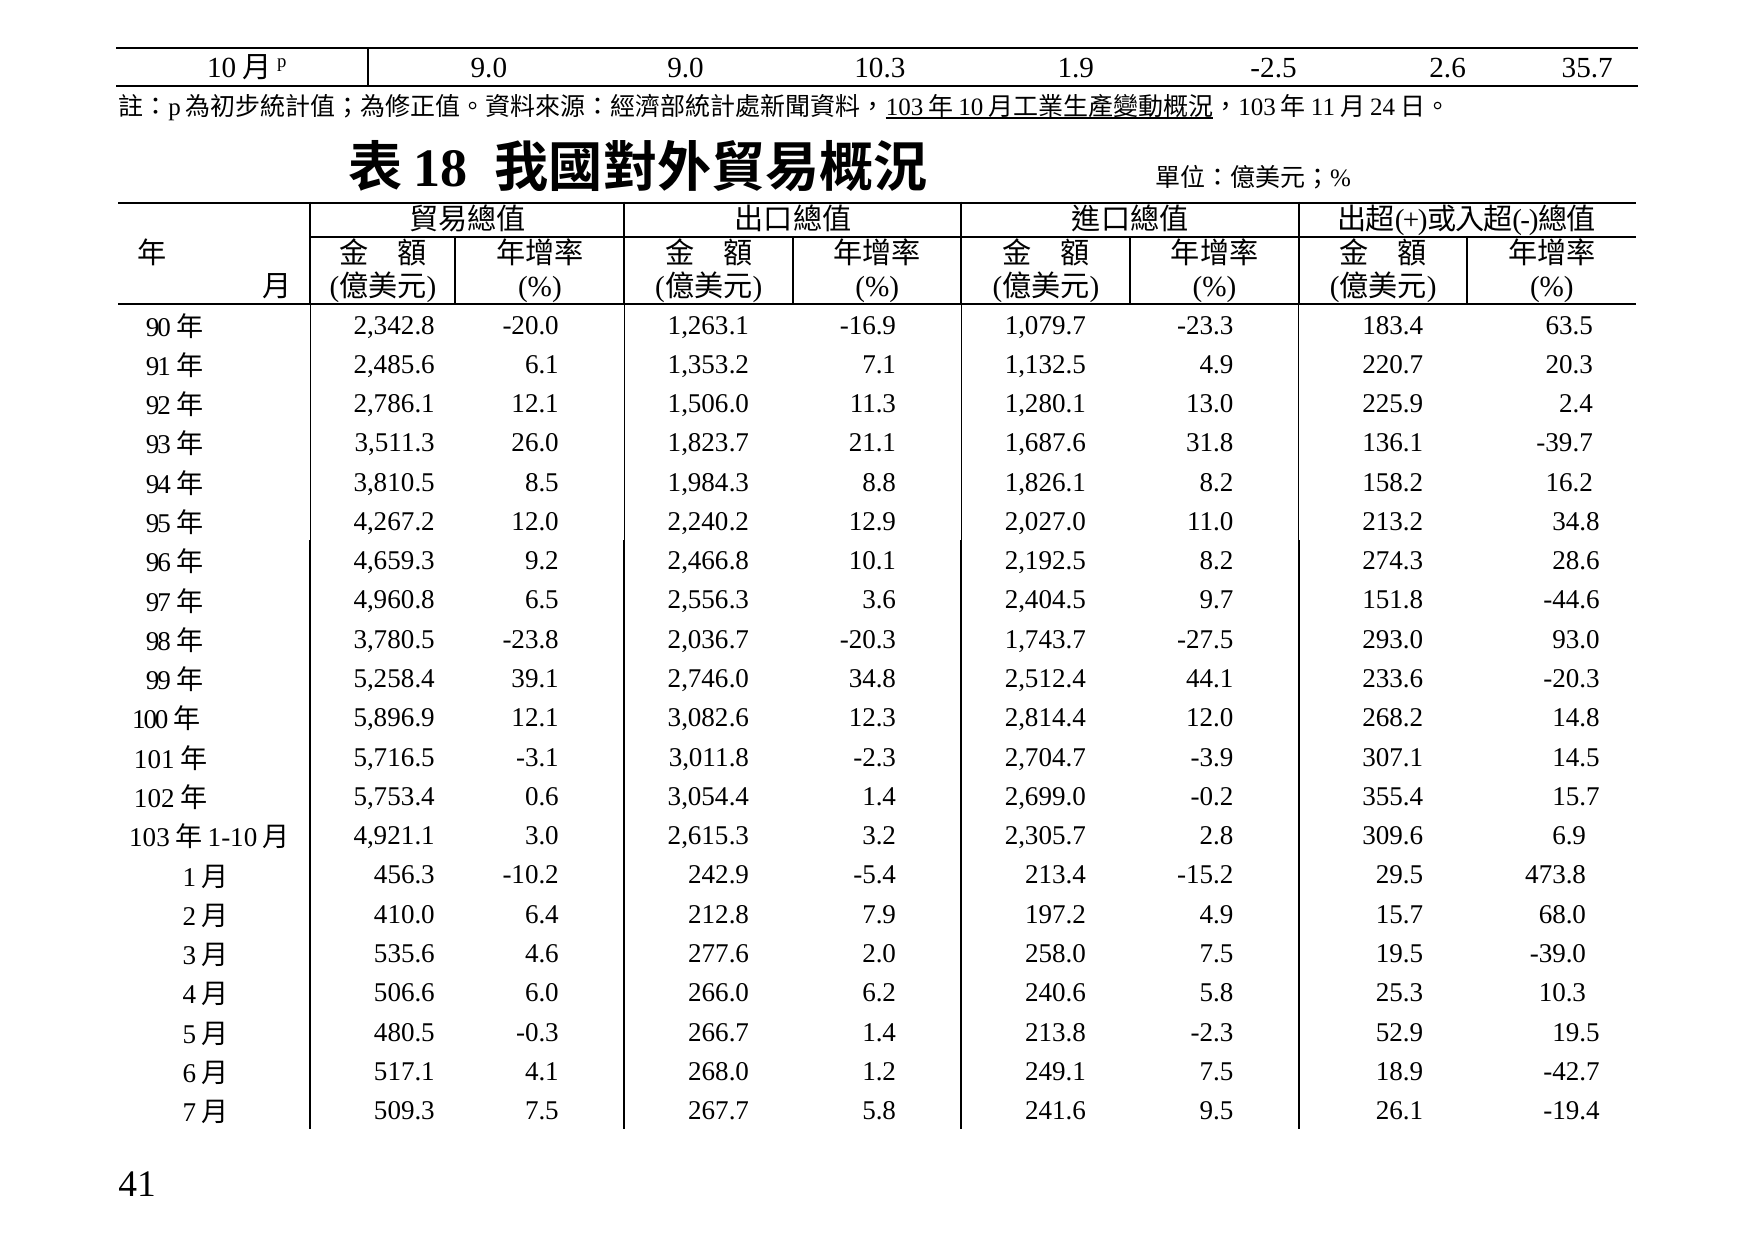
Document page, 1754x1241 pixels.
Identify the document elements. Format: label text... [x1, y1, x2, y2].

text 註：p為初步統計值；為修正值。資料來源：經濟部統計處新聞資料，103年10月工業生產變動概況，103年11月24日。 [118, 87, 1636, 123]
table_cell 2,485.6 [311, 344, 455, 383]
table_cell 15.7 [1467, 776, 1636, 815]
table_cell 99年 [118, 658, 309, 697]
table_cell 213.4 [962, 855, 1130, 894]
table_cell 1,743.7 [962, 619, 1130, 658]
table_cell 456.3 [311, 855, 455, 894]
table_cell 8.2 [1130, 462, 1298, 501]
table_cell 213.8 [962, 1012, 1130, 1051]
table_cell 3,780.5 [311, 619, 455, 658]
table_cell 2,342.8 [311, 305, 455, 344]
table_cell 44.1 [1130, 658, 1298, 697]
table_cell 12.3 [793, 698, 960, 737]
table_cell 2,556.3 [625, 580, 793, 619]
table_cell 5.8 [1130, 972, 1298, 1012]
table_cell -2.3 [1130, 1012, 1298, 1051]
table_header [118, 204, 309, 236]
table_header 進口總值 [962, 204, 1298, 236]
table_cell 93年 [118, 423, 310, 462]
table_cell -0.2 [1130, 776, 1298, 815]
table_cell 2,027.0 [962, 501, 1130, 540]
table_cell 6.0 [455, 972, 623, 1012]
table_cell -44.6 [1467, 580, 1636, 619]
table_cell -2.3 [793, 737, 960, 776]
table_cell 7.9 [793, 894, 960, 933]
table_cell 34.8 [1467, 501, 1636, 540]
table_cell 258.0 [962, 933, 1130, 972]
table_cell 0.6 [455, 776, 623, 815]
table_cell 9.7 [1130, 580, 1298, 619]
table_cell 103年1-10月 [118, 815, 309, 854]
table_cell 26.0 [455, 423, 624, 462]
table_cell 6.9 [1467, 815, 1636, 854]
table_cell 10.3 [770, 49, 971, 85]
table_cell 8.2 [1130, 540, 1298, 579]
table_cell 12.1 [455, 383, 624, 422]
table_cell -0.3 [455, 1012, 623, 1051]
table_cell 2,786.1 [311, 383, 455, 422]
table_cell 金 額 (億美元) [625, 238, 792, 303]
table_cell 2.4 [1467, 383, 1636, 422]
table_cell 9.0 [573, 49, 769, 85]
table_cell 6.4 [455, 894, 623, 933]
table_cell 1,687.6 [962, 423, 1130, 462]
table_cell 2,814.4 [962, 698, 1130, 737]
table_cell 2,036.7 [625, 619, 793, 658]
table_cell 3月 [118, 933, 309, 972]
table_cell 7月 [118, 1090, 309, 1129]
table_header 出口總值 [625, 204, 960, 236]
table_cell 102年 [118, 776, 309, 815]
table_cell 7.5 [1130, 933, 1298, 972]
table_cell 268.0 [625, 1051, 793, 1090]
table_cell -15.2 [1130, 855, 1298, 894]
table_cell 1,506.0 [625, 383, 793, 422]
table_cell 19.5 [1467, 1012, 1636, 1051]
text 表18 我國對外貿易概況 單位：億美元；% [118, 123, 1636, 202]
table_cell 3.2 [793, 815, 960, 854]
table_cell 242.9 [625, 855, 793, 894]
table_cell 98年 [118, 619, 309, 658]
table_cell 2,746.0 [625, 658, 793, 697]
table_cell 28.6 [1467, 540, 1636, 579]
table_cell 19.5 [1300, 933, 1467, 972]
table_cell 3,511.3 [311, 423, 455, 462]
table_cell 年增率 (%) [1468, 238, 1636, 303]
table_cell -39.7 [1467, 423, 1636, 462]
table_cell 473.8 [1467, 855, 1636, 894]
table_cell 1,984.3 [625, 462, 793, 501]
table_cell 1,823.7 [625, 423, 793, 462]
table_cell 2,615.3 [625, 815, 793, 854]
table_cell 4.9 [1130, 344, 1298, 383]
table_cell 14.5 [1467, 737, 1636, 776]
table_header 貿易總值 [311, 204, 623, 236]
table_cell 5,896.9 [311, 698, 455, 737]
table_cell 1.4 [793, 776, 960, 815]
table_cell 268.2 [1300, 698, 1467, 737]
table_cell 11.3 [793, 383, 961, 422]
table_cell 220.7 [1299, 344, 1467, 383]
table_cell 金 額 (億美元) [311, 238, 454, 303]
table_cell 7.1 [793, 344, 961, 383]
table_cell -3.1 [455, 737, 623, 776]
table_cell 517.1 [311, 1051, 455, 1090]
table_cell 11.0 [1130, 501, 1298, 540]
table_cell 13.0 [1130, 383, 1298, 422]
table_cell 4,267.2 [311, 501, 455, 540]
table_cell 6.1 [455, 344, 624, 383]
table_cell 20.3 [1467, 344, 1636, 383]
table_cell 9.5 [1130, 1090, 1298, 1129]
table_cell -23.8 [455, 619, 623, 658]
table_cell 2.8 [1130, 815, 1298, 854]
table_cell 266.7 [625, 1012, 793, 1051]
table_cell -16.9 [793, 305, 961, 344]
table_cell 29.5 [1300, 855, 1467, 894]
table_cell 2,699.0 [962, 776, 1130, 815]
table_cell 240.6 [962, 972, 1130, 1012]
table_cell 31.8 [1130, 423, 1298, 462]
table_cell 94年 [118, 462, 310, 501]
table_cell 509.3 [311, 1090, 455, 1129]
table_cell 1,079.7 [962, 305, 1130, 344]
table_cell 1,826.1 [962, 462, 1130, 501]
table_cell 5,258.4 [311, 658, 455, 697]
table_cell 3,054.4 [625, 776, 793, 815]
table_cell 63.5 [1467, 305, 1636, 344]
table_cell 21.1 [793, 423, 961, 462]
table_cell 18.9 [1300, 1051, 1467, 1090]
table_cell 金 額 (億美元) [1300, 238, 1466, 303]
table_cell 5,716.5 [311, 737, 455, 776]
table_cell 10月p [116, 49, 367, 85]
table_cell 39.1 [455, 658, 623, 697]
table_cell 68.0 [1467, 894, 1636, 933]
table_cell 10.1 [793, 540, 960, 579]
table_cell 2,192.5 [962, 540, 1130, 579]
table_cell -10.2 [455, 855, 623, 894]
table_cell 12.0 [1130, 698, 1298, 737]
table_cell 2,305.7 [962, 815, 1130, 854]
table_cell 2,404.5 [962, 580, 1130, 619]
table_cell 4,659.3 [311, 540, 455, 579]
table_cell 355.4 [1300, 776, 1467, 815]
table_cell 95年 [118, 501, 310, 540]
table_cell 年 月 [118, 236, 309, 303]
table_cell 7.5 [455, 1090, 623, 1129]
table_cell 197.2 [962, 894, 1130, 933]
table_cell 535.6 [311, 933, 455, 972]
table_cell 101年 [118, 737, 309, 776]
table_cell 100年 [118, 698, 309, 737]
table_cell 5月 [118, 1012, 309, 1051]
table_cell 8.5 [455, 462, 624, 501]
table_cell 8.8 [793, 462, 961, 501]
table_cell 4.9 [1130, 894, 1298, 933]
table_cell 3,011.8 [625, 737, 793, 776]
table_cell 9.2 [455, 540, 623, 579]
table_cell 2,704.7 [962, 737, 1130, 776]
table_cell 225.9 [1299, 383, 1467, 422]
table_header 出超(+)或入超(-)總值 [1300, 204, 1636, 236]
table_cell 4.6 [455, 933, 623, 972]
table_cell 4.1 [455, 1051, 623, 1090]
table_cell 1.4 [793, 1012, 960, 1051]
table_cell 12.0 [455, 501, 624, 540]
table_cell 249.1 [962, 1051, 1130, 1090]
table_cell 91年 [118, 344, 310, 383]
table_cell -42.7 [1467, 1051, 1636, 1090]
table_cell -5.4 [793, 855, 960, 894]
table_cell 3.6 [793, 580, 960, 619]
table_cell 金 額 (億美元) [962, 238, 1129, 303]
table_cell 2月 [118, 894, 309, 933]
table_cell 309.6 [1300, 815, 1467, 854]
table_cell 277.6 [625, 933, 793, 972]
table_cell -20.3 [793, 619, 960, 658]
table_cell 213.2 [1299, 501, 1467, 540]
table_cell 4月 [118, 972, 309, 1012]
table_cell 4,921.1 [311, 815, 455, 854]
table_cell 6月 [118, 1051, 309, 1090]
table_cell 12.1 [455, 698, 623, 737]
table_cell 2,240.2 [625, 501, 793, 540]
table_cell 16.2 [1467, 462, 1636, 501]
table_cell 151.8 [1300, 580, 1467, 619]
table_cell 1,132.5 [962, 344, 1130, 383]
table_cell 307.1 [1300, 737, 1467, 776]
table_cell 年增率 (%) [456, 238, 623, 303]
table_cell -27.5 [1130, 619, 1298, 658]
table_cell 6.5 [455, 580, 623, 619]
table_cell -23.3 [1130, 305, 1298, 344]
table_cell 年增率 (%) [1131, 238, 1298, 303]
table_cell 1,353.2 [625, 344, 793, 383]
table_cell 293.0 [1300, 619, 1467, 658]
table_cell 410.0 [311, 894, 455, 933]
table_cell 5,753.4 [311, 776, 455, 815]
table_cell 1.2 [793, 1051, 960, 1090]
table_cell 5.8 [793, 1090, 960, 1129]
table_cell 2.6 [1349, 49, 1498, 85]
table_cell 14.8 [1467, 698, 1636, 737]
table_cell -20.3 [1467, 658, 1636, 697]
table_cell 97年 [118, 580, 309, 619]
table_cell 年增率 (%) [794, 238, 960, 303]
table_cell 52.9 [1300, 1012, 1467, 1051]
table_cell 92年 [118, 383, 310, 422]
table_cell 12.9 [793, 501, 961, 540]
table_cell 25.3 [1300, 972, 1467, 1012]
table_cell 233.6 [1300, 658, 1467, 697]
table_cell -20.0 [455, 305, 624, 344]
table_cell 34.8 [793, 658, 960, 697]
table_cell 90年 [118, 305, 310, 344]
table_cell 2.0 [793, 933, 960, 972]
table_cell 15.7 [1300, 894, 1467, 933]
table_cell 1,263.1 [625, 305, 793, 344]
table_cell 7.5 [1130, 1051, 1298, 1090]
table_cell 183.4 [1299, 305, 1467, 344]
table_cell 266.0 [625, 972, 793, 1012]
table_cell 274.3 [1300, 540, 1467, 579]
table_cell 10.3 [1467, 972, 1636, 1012]
table_cell 93.0 [1467, 619, 1636, 658]
table_cell 136.1 [1299, 423, 1467, 462]
table_cell -3.9 [1130, 737, 1298, 776]
table_cell 2,512.4 [962, 658, 1130, 697]
table_cell 506.6 [311, 972, 455, 1012]
table_cell -2.5 [1160, 49, 1348, 85]
table_cell 3,082.6 [625, 698, 793, 737]
table_cell 6.2 [793, 972, 960, 1012]
table_cell 267.7 [625, 1090, 793, 1129]
table_cell -19.4 [1467, 1090, 1636, 1129]
table_cell 1.9 [971, 49, 1160, 85]
table_cell 2,466.8 [625, 540, 793, 579]
table_cell 480.5 [311, 1012, 455, 1051]
table_cell 4,960.8 [311, 580, 455, 619]
table_cell 9.0 [369, 49, 573, 85]
table_cell 26.1 [1300, 1090, 1467, 1129]
table_cell 3.0 [455, 815, 623, 854]
table_cell -39.0 [1467, 933, 1636, 972]
table_cell 1,280.1 [962, 383, 1130, 422]
table_cell 96年 [118, 540, 309, 579]
table_cell 1月 [118, 855, 309, 894]
table_cell 35.7 [1499, 49, 1637, 85]
table_cell 158.2 [1299, 462, 1467, 501]
table_cell 241.6 [962, 1090, 1130, 1129]
table_cell 3,810.5 [311, 462, 455, 501]
table_cell 212.8 [625, 894, 793, 933]
